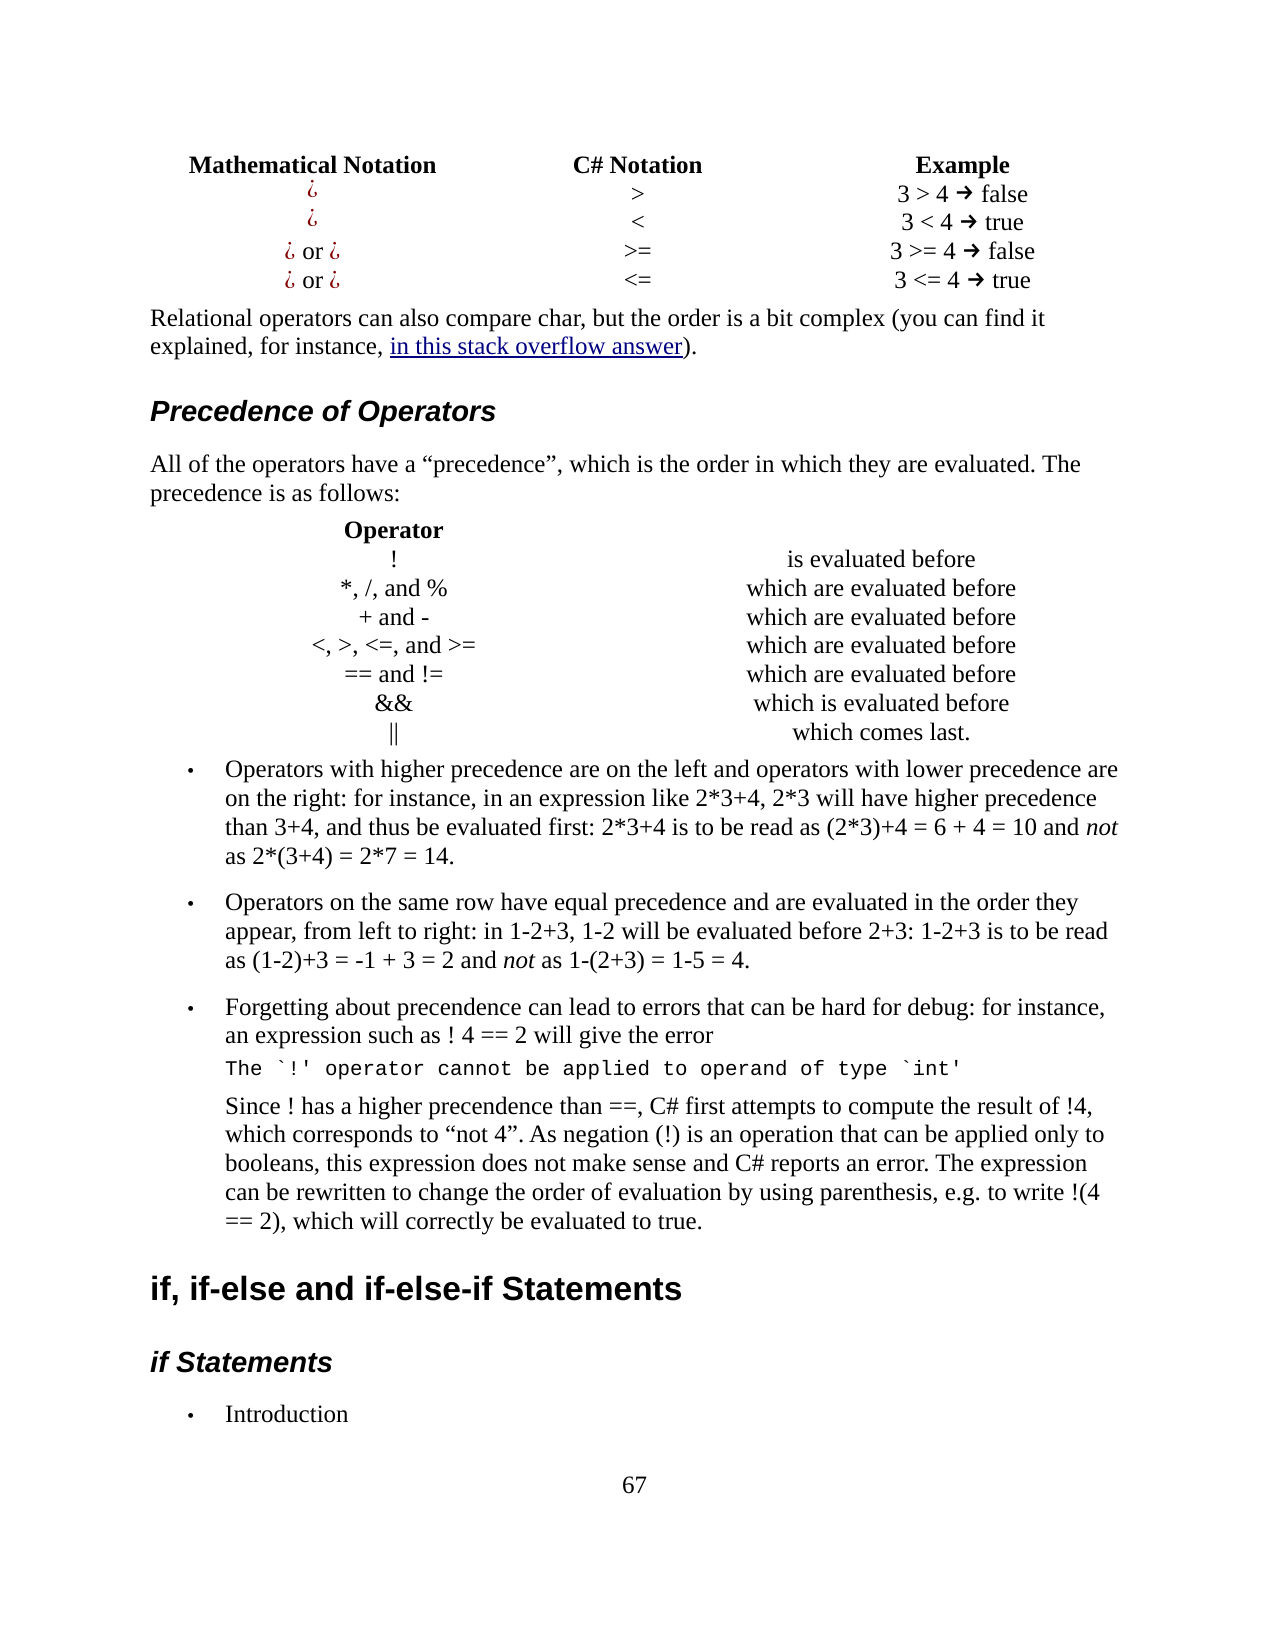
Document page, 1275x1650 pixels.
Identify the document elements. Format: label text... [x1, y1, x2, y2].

table_cell ! [150, 544, 637, 573]
text Relational operators can also compare char, but the order is a bit complex (you can find it explained, for instance, in this stack overflow answer). [150, 303, 1125, 360]
table_cell is evaluated before [638, 544, 1125, 573]
table_cell or [150, 236, 475, 265]
list Since ! has a higher precendence than ==, C# first attempts to compute the result of !4, which corresponds to “not 4”. As negation (!) is an operation that can be applied only to booleans, this expression does not make sense and C# reports an error. The expression can be rewritten to change the order of evaluation by using parenthesis, e.g. to write !(4 == 2), which will correctly be evaluated to true. [187, 1091, 1125, 1234]
table_cell 3 < 4 true [800, 208, 1125, 236]
table_cell < [475, 208, 800, 236]
subtitle if Statements [150, 1344, 1125, 1378]
table_header Operator [150, 516, 637, 544]
table_cell [150, 208, 475, 236]
table_cell && [150, 688, 637, 717]
table_cell which comes last. [638, 717, 1125, 746]
list Forgetting about precendence can lead to errors that can be hard for debug: for instance, an expression such as ! 4 == 2 will give the error [187, 992, 1125, 1049]
table_header Example [800, 150, 1125, 179]
list Introduction [187, 1399, 1125, 1428]
table_cell or [150, 265, 475, 294]
table_cell <= [475, 265, 800, 294]
list Operators on the same row have equal precedence and are evaluated in the order they appear, from left to right: in 1-2+3, 1-2 will be evaluated before 2+3: 1-2+3 is to be read as (1-2)+3 = -1 + 3 = 2 and not as 1-(2+3) = 1-5 = 4. [187, 887, 1125, 974]
table_cell <, >, <=, and >= [150, 631, 637, 659]
subtitle if, if-else and if-else-if Statements [150, 1268, 1125, 1307]
table_cell which are evaluated before [638, 602, 1125, 631]
table_cell > [475, 179, 800, 207]
text All of the operators have a “precedence”, which is the order in which they are evaluated. The precedence is as follows: [150, 449, 1125, 507]
subtitle Precedence of Operators [150, 394, 1125, 428]
table_header Mathematical Notation [150, 150, 475, 179]
table_cell *, /, and % [150, 573, 637, 602]
table_cell + and - [150, 602, 637, 631]
list The `!' operator cannot be applied to operand of type `int' [187, 1058, 1125, 1082]
table_cell >= [475, 236, 800, 265]
list Operators with higher precedence are on the left and operators with lower precedence are on the right: for instance, in an expression like 2*3+4, 2*3 will have higher precedence than 3+4, and thus be evaluated first: 2*3+4 is to be read as (2*3)+4 = 6 + 4 = 10 and not as 2*(3+4) = 2*7 = 14. [187, 754, 1125, 869]
table_cell 3 <= 4 true [800, 265, 1125, 294]
table_cell which are evaluated before [638, 631, 1125, 659]
table_header [638, 516, 1125, 544]
table_cell which are evaluated before [638, 659, 1125, 688]
table_cell which is evaluated before [638, 688, 1125, 717]
table_cell 3 >= 4 false [800, 236, 1125, 265]
table_cell || [150, 717, 637, 746]
table_cell 3 > 4 false [800, 179, 1125, 207]
table_header C# Notation [475, 150, 800, 179]
table_cell which are evaluated before [638, 573, 1125, 602]
table_cell [150, 179, 475, 207]
table_cell == and != [150, 659, 637, 688]
